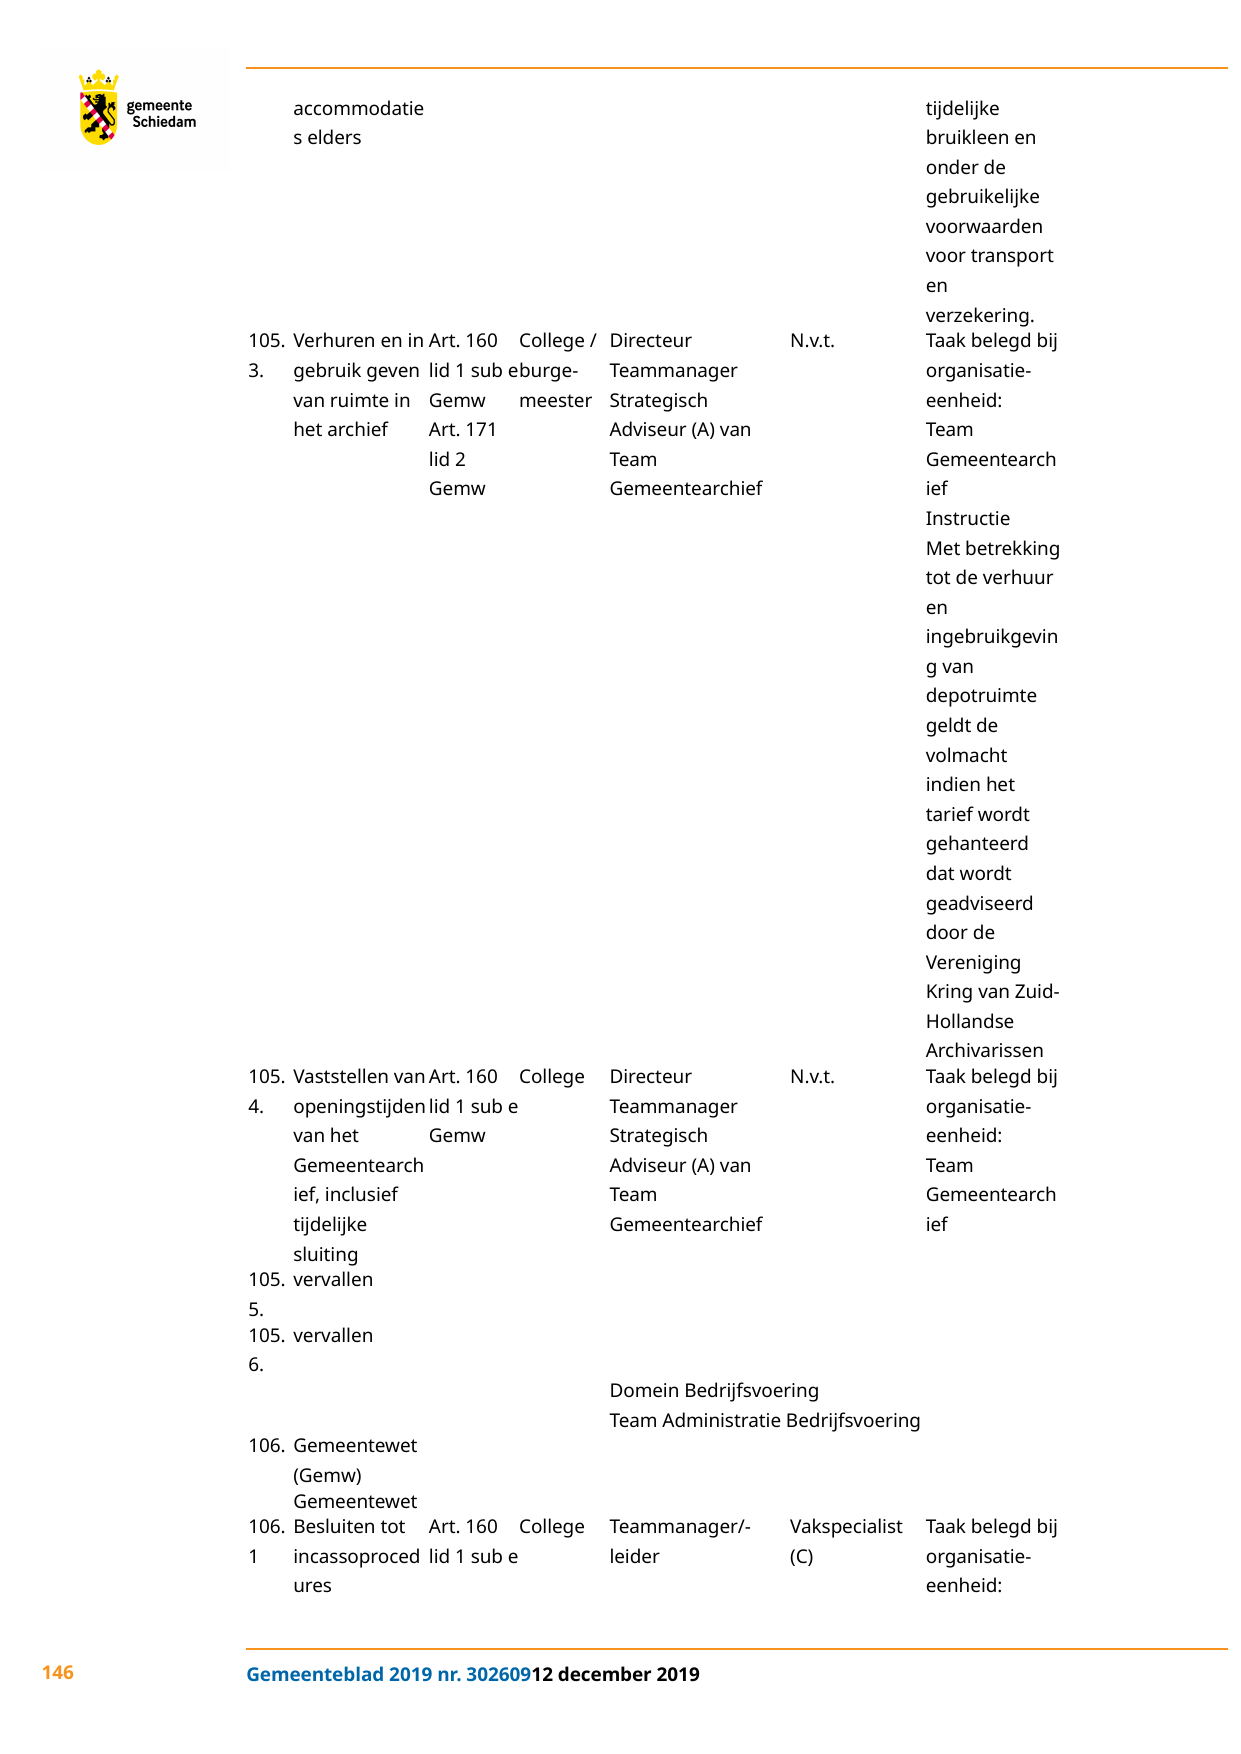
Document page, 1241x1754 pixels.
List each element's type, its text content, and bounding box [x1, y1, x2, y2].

table_cell [926, 1377, 1061, 1432]
table_cell [429, 1267, 519, 1322]
table_cell 105.6. [248, 1322, 293, 1377]
table_cell [519, 1433, 609, 1488]
table_cell Gemeentewet [293, 1488, 429, 1513]
table_cell N.v.t. [790, 328, 926, 1063]
table_cell [429, 95, 519, 328]
table_cell Gemeentewet (Gemw) [293, 1433, 429, 1488]
table_cell [926, 1433, 1061, 1488]
table_cell [790, 95, 926, 328]
table_cell Art. 160 lid 1 sub e [429, 1514, 519, 1598]
table_cell [519, 1267, 609, 1322]
table_cell [429, 1433, 519, 1488]
table_cell Taak belegd bij organisatie-eenheid: Team Gemeentearchief [926, 1063, 1061, 1267]
table_cell 105.4. [248, 1063, 293, 1267]
table_cell N.v.t. [790, 1063, 926, 1267]
table_cell [790, 1322, 926, 1377]
table_cell [609, 95, 790, 328]
table_cell [790, 1267, 926, 1322]
table_cell Verhuren en in gebruik geven van ruimte in het archief [293, 328, 429, 1063]
table_cell vervallen [293, 1322, 429, 1377]
table_cell [790, 1433, 926, 1488]
table_cell College / burge-meester [519, 328, 609, 1063]
table_cell Besluiten tot incassoprocedures [293, 1514, 429, 1598]
table_cell Vakspecialist (C) [790, 1514, 926, 1598]
table_cell [926, 1267, 1061, 1322]
table_cell Art. 160 lid 1 sub e Gemw [429, 1063, 519, 1267]
table_cell [248, 95, 293, 328]
table_cell Directeur Teammanager Strategisch Adviseur (A) van Team Gemeentearchief [609, 328, 790, 1063]
table_cell [429, 1377, 519, 1432]
table_cell 106. [248, 1433, 293, 1488]
table_cell College [519, 1514, 609, 1598]
table_cell [926, 1322, 1061, 1377]
table_cell [429, 1322, 519, 1377]
table_cell [519, 1488, 609, 1513]
table_cell [248, 1377, 293, 1432]
table_cell [429, 1488, 519, 1513]
table_cell Directeur Teammanager Strategisch Adviseur (A) van Team Gemeentearchief [609, 1063, 790, 1267]
table_cell [519, 1322, 609, 1377]
table_cell [248, 1488, 293, 1513]
table_cell [519, 1377, 609, 1432]
table_cell tijdelijke bruikleen en onder de gebruikelijke voorwaarden voor transport en verzekering. [926, 95, 1061, 328]
table_cell Domein Bedrijfsvoering Team Administratie Bedrijfsvoering [609, 1377, 926, 1432]
table_cell Art. 160 lid 1 sub e Gemw Art. 171 lid 2 Gemw [429, 328, 519, 1063]
table_cell Teammanager/-leider [609, 1514, 790, 1598]
table_cell [609, 1488, 790, 1513]
table_cell [609, 1267, 790, 1322]
table_cell Vaststellen van openingstijden van het Gemeentearchief, inclusief tijdelijke sluiting [293, 1063, 429, 1267]
table_cell [790, 1488, 926, 1513]
table_cell [609, 1322, 790, 1377]
table_cell [926, 1488, 1061, 1513]
table_cell Taak belegd bij organisatie-eenheid: Team Gemeentearchief Instructie Met betrekking tot de verhuur en ingebruikgeving van depotruimte geldt de volmacht indien het tarief wordt gehanteerd dat wordt geadviseerd door de Vereniging Kring van Zuid-Hollandse Archivarissen [926, 328, 1061, 1063]
table_cell vervallen [293, 1267, 429, 1322]
table_cell Taak belegd bij organisatie-eenheid: [926, 1514, 1061, 1598]
picture [41, 47, 231, 172]
table_cell [293, 1377, 429, 1432]
table_cell 105.5. [248, 1267, 293, 1322]
table_cell 105.3. [248, 328, 293, 1063]
table_cell 106.1 [248, 1514, 293, 1598]
table_cell College [519, 1063, 609, 1267]
table_cell [519, 95, 609, 328]
table_cell [609, 1433, 790, 1488]
table_cell accommodaties elders [293, 95, 429, 328]
